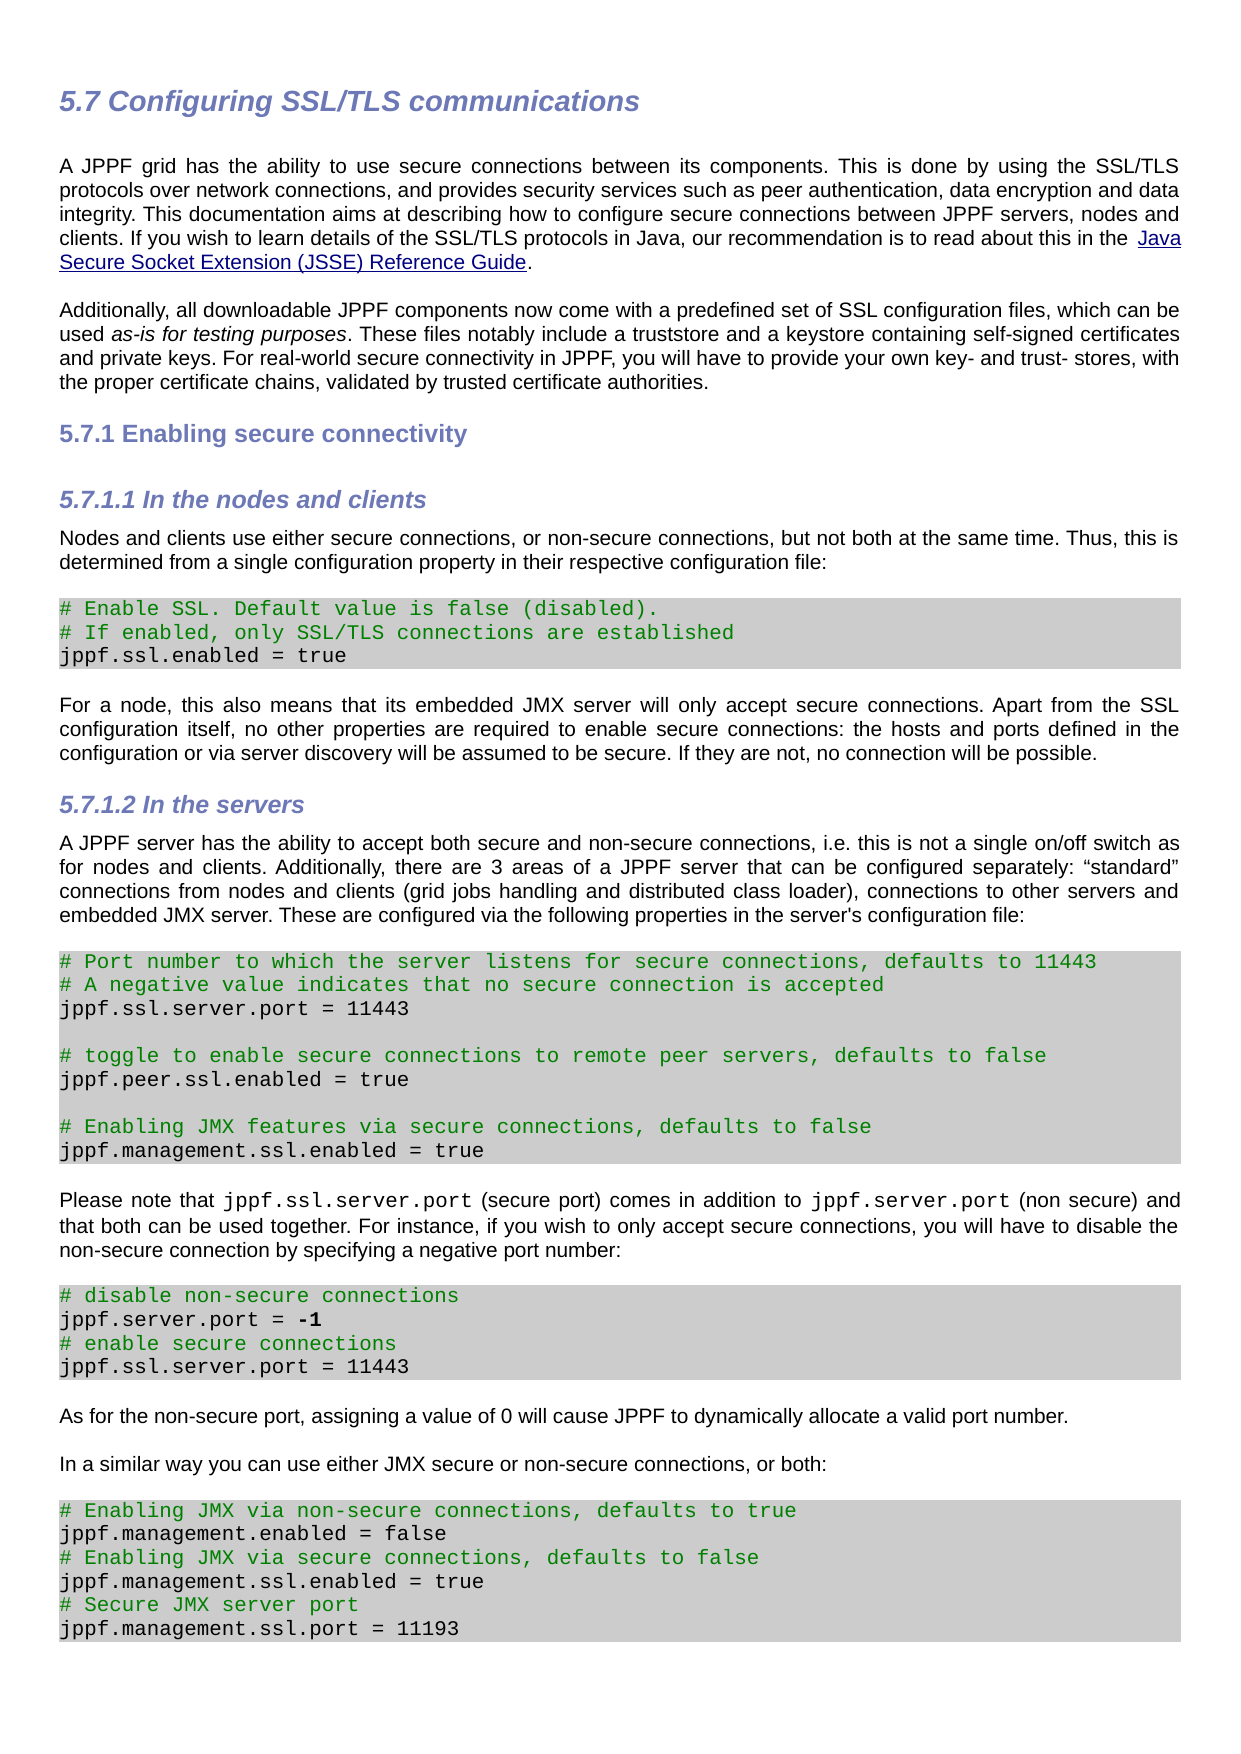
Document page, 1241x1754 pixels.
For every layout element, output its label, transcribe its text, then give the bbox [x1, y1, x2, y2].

text jppf.ssl.server.port = 11443 [59, 998, 1181, 1022]
subtitle In the servers [59, 790, 1181, 818]
text For a node, this also means that its embedded JMX server will only accept secure connections. Apart from the SSL configuration itself, no other properties are required to enable secure connections: the hosts and ports defined in the configuration or via server discovery will be assumed to be secure. If they are not, no connection will be possible. [59, 693, 1181, 765]
text # disable non-secure connections [59, 1285, 1181, 1309]
text # Secure JMX server port [59, 1594, 1181, 1618]
text jppf.management.enabled = false [59, 1523, 1181, 1547]
subtitle In the nodes and clients [59, 485, 1181, 514]
text # Enable SSL. Default value is false (disabled). [59, 598, 1181, 622]
text jppf.peer.ssl.enabled = true [59, 1069, 1181, 1093]
text Nodes and clients use either secure connections, or non-secure connections, but not both at the same time. Thus, this is determined from a single configuration property in their respective configuration file: [59, 526, 1181, 574]
text jppf.management.ssl.port = 11193 [59, 1618, 1181, 1642]
text # Enabling JMX features via secure connections, defaults to false [59, 1116, 1181, 1140]
text jppf.management.ssl.enabled = true [59, 1140, 1181, 1164]
subtitle Configuring SSL/TLS communications [59, 84, 1181, 118]
text # Port number to which the server listens for secure connections, defaults to 11443 [59, 951, 1181, 974]
text # A negative value indicates that no secure connection is accepted [59, 974, 1181, 998]
text Please note that jppf.ssl.server.port (secure port) comes in addition to jppf.server.port (non secure) and that both can be used together. For instance, if you wish to only accept secure connections, you will have to disable the non-secure connection by specifying a negative port number: [59, 1188, 1181, 1261]
text # Enabling JMX via secure connections, defaults to false [59, 1547, 1181, 1571]
subtitle Enabling secure connectivity [59, 419, 1181, 447]
text jppf.ssl.enabled = true [59, 645, 1181, 669]
text Additionally, all downloadable JPPF components now come with a predefined set of SSL configuration files, which can be used as-is for testing purposes. These files notably include a truststore and a keystore containing self-signed certificates and private keys. For real-world secure connectivity in JPPF, you will have to provide your own key- and trust- stores, with the proper certificate chains, validated by trusted certificate authorities. [59, 298, 1181, 394]
text # enable secure connections [59, 1333, 1181, 1356]
text In a similar way you can use either JMX secure or non-secure connections, or both: [59, 1452, 1181, 1476]
text # toggle to enable secure connections to remote peer servers, defaults to false [59, 1045, 1181, 1069]
text # Enabling JMX via non-secure connections, defaults to true [59, 1500, 1181, 1523]
text A JPPF server has the ability to accept both secure and non-secure connections, i.e. this is not a single on/off switch as for nodes and clients. Additionally, there are 3 areas of a JPPF server that can be configured separately: “standard” connections from nodes and clients (grid jobs handling and distributed class loader), connections to other servers and embedded JMX server. These are configured via the following properties in the server's configuration file: [59, 831, 1181, 927]
text As for the non-secure port, assigning a value of 0 will cause JPPF to dynamically allocate a valid port number. [59, 1404, 1181, 1428]
text # If enabled, only SSL/TLS connections are established [59, 622, 1181, 645]
text jppf.management.ssl.enabled = true [59, 1571, 1181, 1594]
text jppf.server.port = -1 [59, 1309, 1181, 1333]
text A JPPF grid has the ability to use secure connections between its components. This is done by using the SSL/TLS protocols over network connections, and provides security services such as peer authentication, data encryption and data integrity. This documentation aims at describing how to configure secure connections between JPPF servers, nodes and clients. If you wish to learn details of the SSL/TLS protocols in Java, our recommendation is to read about this in the Java Secure Socket Extension (JSSE) Reference Guide. [59, 154, 1181, 274]
text jppf.ssl.server.port = 11443 [59, 1356, 1181, 1380]
